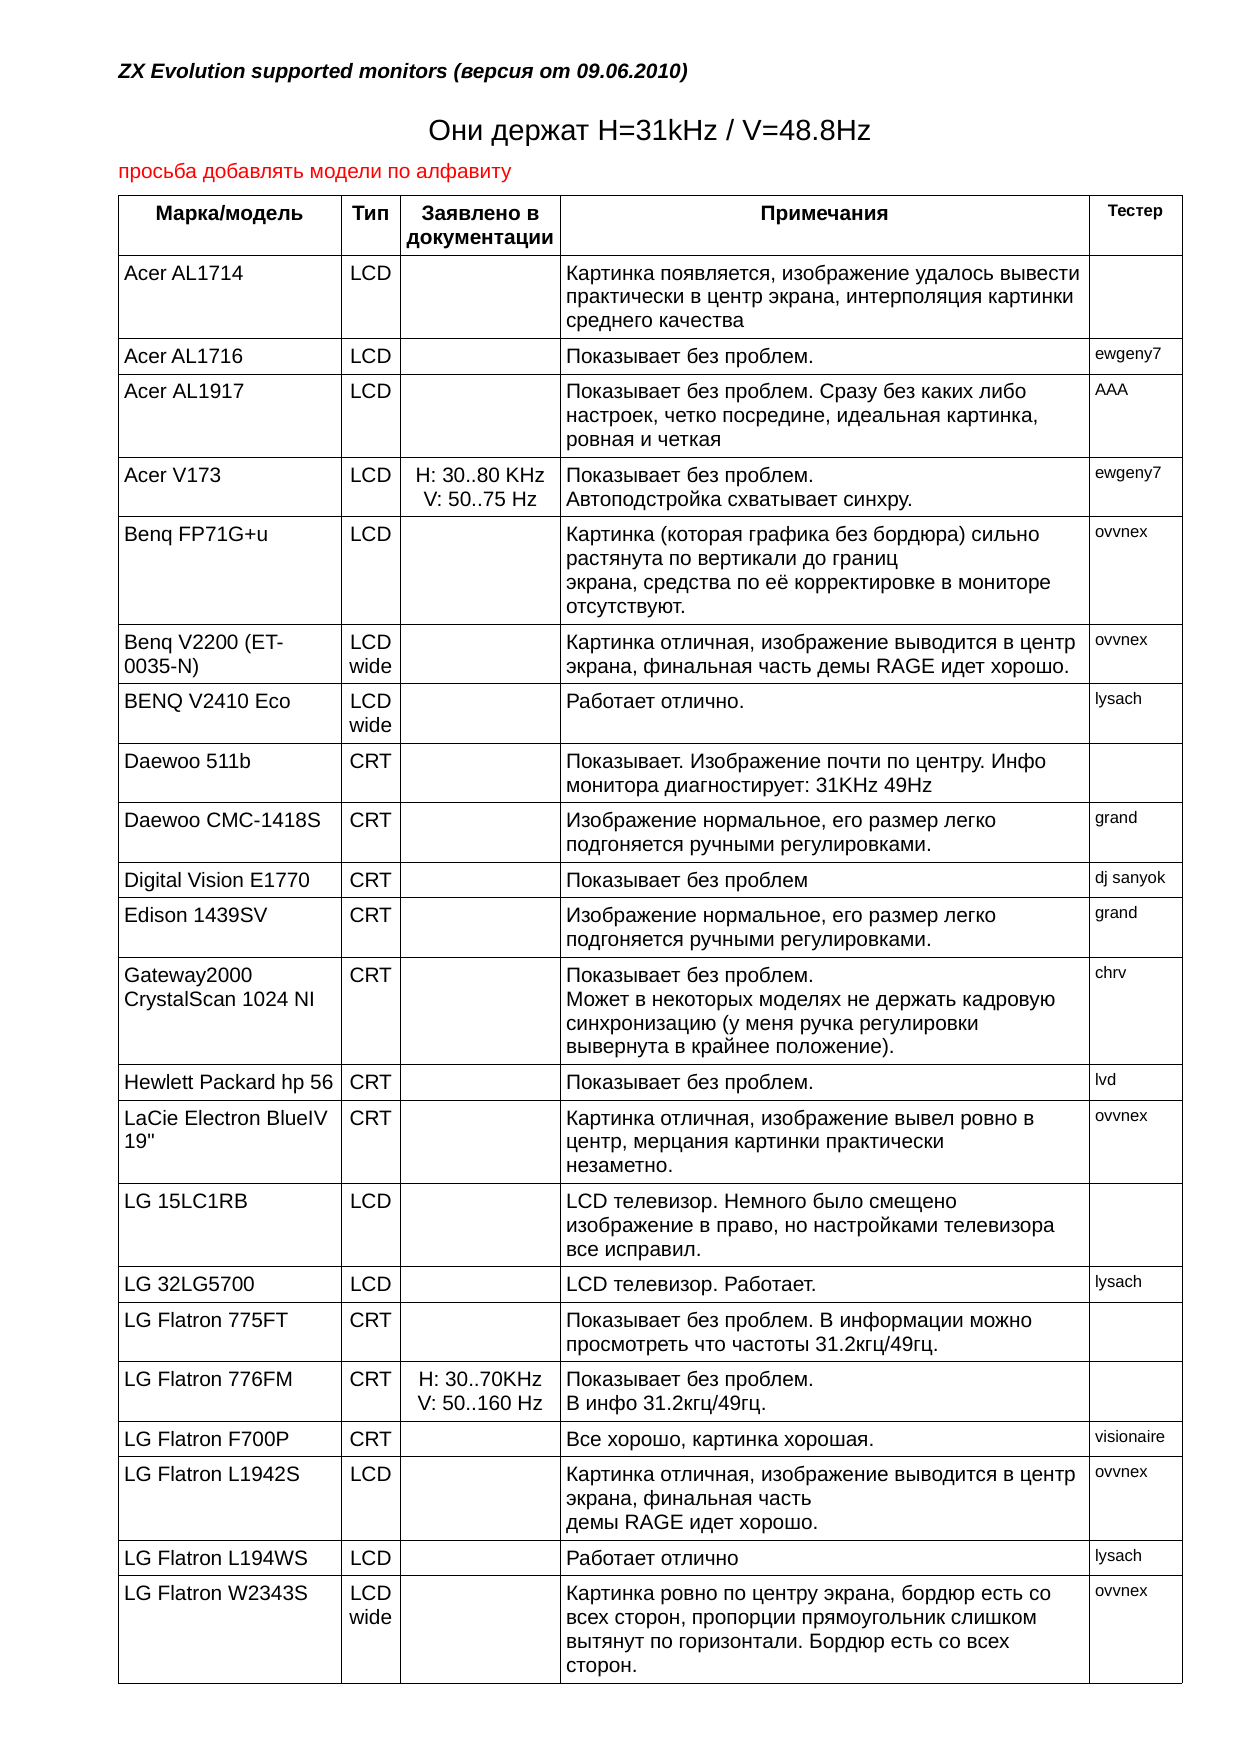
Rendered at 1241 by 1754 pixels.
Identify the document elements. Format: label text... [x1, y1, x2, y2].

table_cell LG Flatron 775FT [119, 1303, 341, 1361]
table_cell Acer AL1716 [119, 339, 341, 373]
table_cell ovvnex [1090, 1576, 1182, 1683]
table_cell CRT [342, 803, 400, 862]
table_cell LG 32LG5700 [119, 1267, 341, 1302]
table_cell Изображение нормальное, его размер легко подгоняется ручными регулировками. [561, 803, 1089, 862]
table_cell LCD [342, 1541, 400, 1575]
table_cell Все хорошо, картинка хорошая. [561, 1422, 1089, 1456]
table_cell CRT [342, 1303, 400, 1361]
table_cell [401, 517, 560, 624]
table_cell [401, 863, 560, 897]
table_cell Показывает без проблем. В инфо 31.2кгц/49гц. [561, 1362, 1089, 1421]
table_cell [401, 1267, 560, 1302]
table_cell Показывает без проблем. [561, 339, 1089, 373]
table_header Тестер [1090, 196, 1182, 254]
table_cell LG Flatron 776FM [119, 1362, 341, 1421]
table_cell [1090, 1362, 1182, 1421]
table_cell [401, 375, 560, 457]
table_cell BENQ V2410 Eco [119, 684, 341, 743]
table_cell dj sanyok [1090, 863, 1182, 897]
table_cell Картинка появляется, изображение удалось вывести практически в центр экрана, интерполяция картинки среднего качества [561, 256, 1089, 338]
table_cell Показывает без проблем. Сразу без каких либо настроек, четко посредине, идеальная картинка, ровная и четкая [561, 375, 1089, 457]
table_cell [401, 1184, 560, 1266]
table_cell [401, 1303, 560, 1361]
table_cell [401, 898, 560, 957]
table_cell [401, 1101, 560, 1183]
table_cell Изображение нормальное, его размер легко подгоняется ручными регулировками. [561, 898, 1089, 957]
table_cell ovvnex [1090, 1457, 1182, 1540]
table_cell Работает отлично. [561, 684, 1089, 743]
table_cell LG 15LC1RB [119, 1184, 341, 1266]
table_cell CRT [342, 1065, 400, 1099]
table_cell CRT [342, 1362, 400, 1421]
table_cell Benq V2200 (ET-0035-N) [119, 625, 341, 683]
table_cell [401, 1541, 560, 1575]
table_cell LCD телевизор. Немного было смещено изображение в право, но настройками телевизора все исправил. [561, 1184, 1089, 1266]
table_cell H: 30..70KHz V: 50..160 Hz [401, 1362, 560, 1421]
table_cell Acer AL1917 [119, 375, 341, 457]
table_cell LCD wide [342, 684, 400, 743]
table_cell [401, 958, 560, 1064]
table_cell ewgeny7 [1090, 458, 1182, 516]
table_cell Показывает. Изображение почти по центру. Инфо монитора диагностирует: 31KHz 49Hz [561, 744, 1089, 802]
table_cell Показывает без проблем. В информации можно просмотреть что частоты 31.2кгц/49гц. [561, 1303, 1089, 1361]
table_cell lvd [1090, 1065, 1182, 1099]
table_cell Hewlett Packard hp 56 [119, 1065, 341, 1099]
table_cell Показывает без проблем. Может в некоторых моделях не держать кадровую синхронизацию (у меня ручка регулировки вывернута в крайнее положение). [561, 958, 1089, 1064]
table_cell Показывает без проблем. Автоподстройка схватывает синхру. [561, 458, 1089, 516]
table_cell CRT [342, 863, 400, 897]
table_cell Digital Vision E1770 [119, 863, 341, 897]
table_cell LaCie Electron BlueIV 19" [119, 1101, 341, 1183]
table_cell Картинка ровно по центру экрана, бордюр есть со всех сторон, пропорции прямоугольник слишком вытянут по горизонтали. Бордюр есть со всех сторон. [561, 1576, 1089, 1683]
table_cell Acer V173 [119, 458, 341, 516]
table_cell [401, 684, 560, 743]
table_cell grand [1090, 803, 1182, 862]
table_cell [1090, 256, 1182, 338]
table_cell [401, 339, 560, 373]
table_cell LCD [342, 1457, 400, 1540]
table_cell LCD [342, 1184, 400, 1266]
table_cell lysach [1090, 684, 1182, 743]
table_cell [401, 1576, 560, 1683]
table_cell LG Flatron L1942S [119, 1457, 341, 1540]
table_cell Gateway2000 CrystalScan 1024 NI [119, 958, 341, 1064]
table_cell Картинка отличная, изображение выводится в центр экрана, финальная часть демы RAGE идет хорошо. [561, 1457, 1089, 1540]
table_cell LCD [342, 375, 400, 457]
table_cell [401, 803, 560, 862]
table_header Заявлено в документации [401, 196, 560, 254]
table_cell Картинка отличная, изображение вывел ровно в центр, мерцания картинки практически незаметно. [561, 1101, 1089, 1183]
table_cell lysach [1090, 1267, 1182, 1302]
table_cell AAA [1090, 375, 1182, 457]
table_header Марка/модель [119, 196, 341, 254]
table_cell CRT [342, 1422, 400, 1456]
table_cell Картинка (которая графика без бордюра) сильно растянута по вертикали до границ экрана, средства по её корректировке в мониторе отсутствуют. [561, 517, 1089, 624]
table_cell ovvnex [1090, 625, 1182, 683]
table_cell Benq FP71G+u [119, 517, 341, 624]
table_cell LCD [342, 458, 400, 516]
table_cell LG Flatron W2343S [119, 1576, 341, 1683]
table_cell LCD телевизор. Работает. [561, 1267, 1089, 1302]
table_cell ovvnex [1090, 1101, 1182, 1183]
text Они держат H=31kHz / V=48.8Hz [118, 112, 1181, 146]
table_cell Картинка отличная, изображение выводится в центр экрана, финальная часть демы RAGE идет хорошо. [561, 625, 1089, 683]
table_cell H: 30..80 KHz V: 50..75 Hz [401, 458, 560, 516]
table_cell [401, 1457, 560, 1540]
table_cell CRT [342, 898, 400, 957]
table_cell LG Flatron F700P [119, 1422, 341, 1456]
table_cell [401, 625, 560, 683]
table_cell LCD wide [342, 1576, 400, 1683]
table_cell Daewoo 511b [119, 744, 341, 802]
table_cell [401, 256, 560, 338]
table_header Примечания [561, 196, 1089, 254]
table_cell [1090, 1184, 1182, 1266]
table_cell LG Flatron L194WS [119, 1541, 341, 1575]
table_cell LCD [342, 1267, 400, 1302]
table_cell visionaire [1090, 1422, 1182, 1456]
text просьба добавлять модели по алфавиту [118, 158, 1181, 182]
table_cell Edison 1439SV [119, 898, 341, 957]
table_cell ovvnex [1090, 517, 1182, 624]
table_header Тип [342, 196, 400, 254]
table_cell LCD [342, 339, 400, 373]
table_cell [401, 744, 560, 802]
table_cell CRT [342, 744, 400, 802]
table_cell [1090, 744, 1182, 802]
table_cell CRT [342, 1101, 400, 1183]
table_cell LCD [342, 256, 400, 338]
table_cell Acer AL1714 [119, 256, 341, 338]
table_cell ewgeny7 [1090, 339, 1182, 373]
table_cell Работает отлично [561, 1541, 1089, 1575]
table_cell Показывает без проблем. [561, 1065, 1089, 1099]
table_cell [401, 1065, 560, 1099]
table_cell [401, 1422, 560, 1456]
table_cell lysach [1090, 1541, 1182, 1575]
table_cell Daewoo CMC-1418S [119, 803, 341, 862]
table_cell LCD [342, 517, 400, 624]
table_cell [1090, 1303, 1182, 1361]
table_cell chrv [1090, 958, 1182, 1064]
table_cell CRT [342, 958, 400, 1064]
table_cell Показывает без проблем [561, 863, 1089, 897]
table_cell grand [1090, 898, 1182, 957]
table_cell LCD wide [342, 625, 400, 683]
